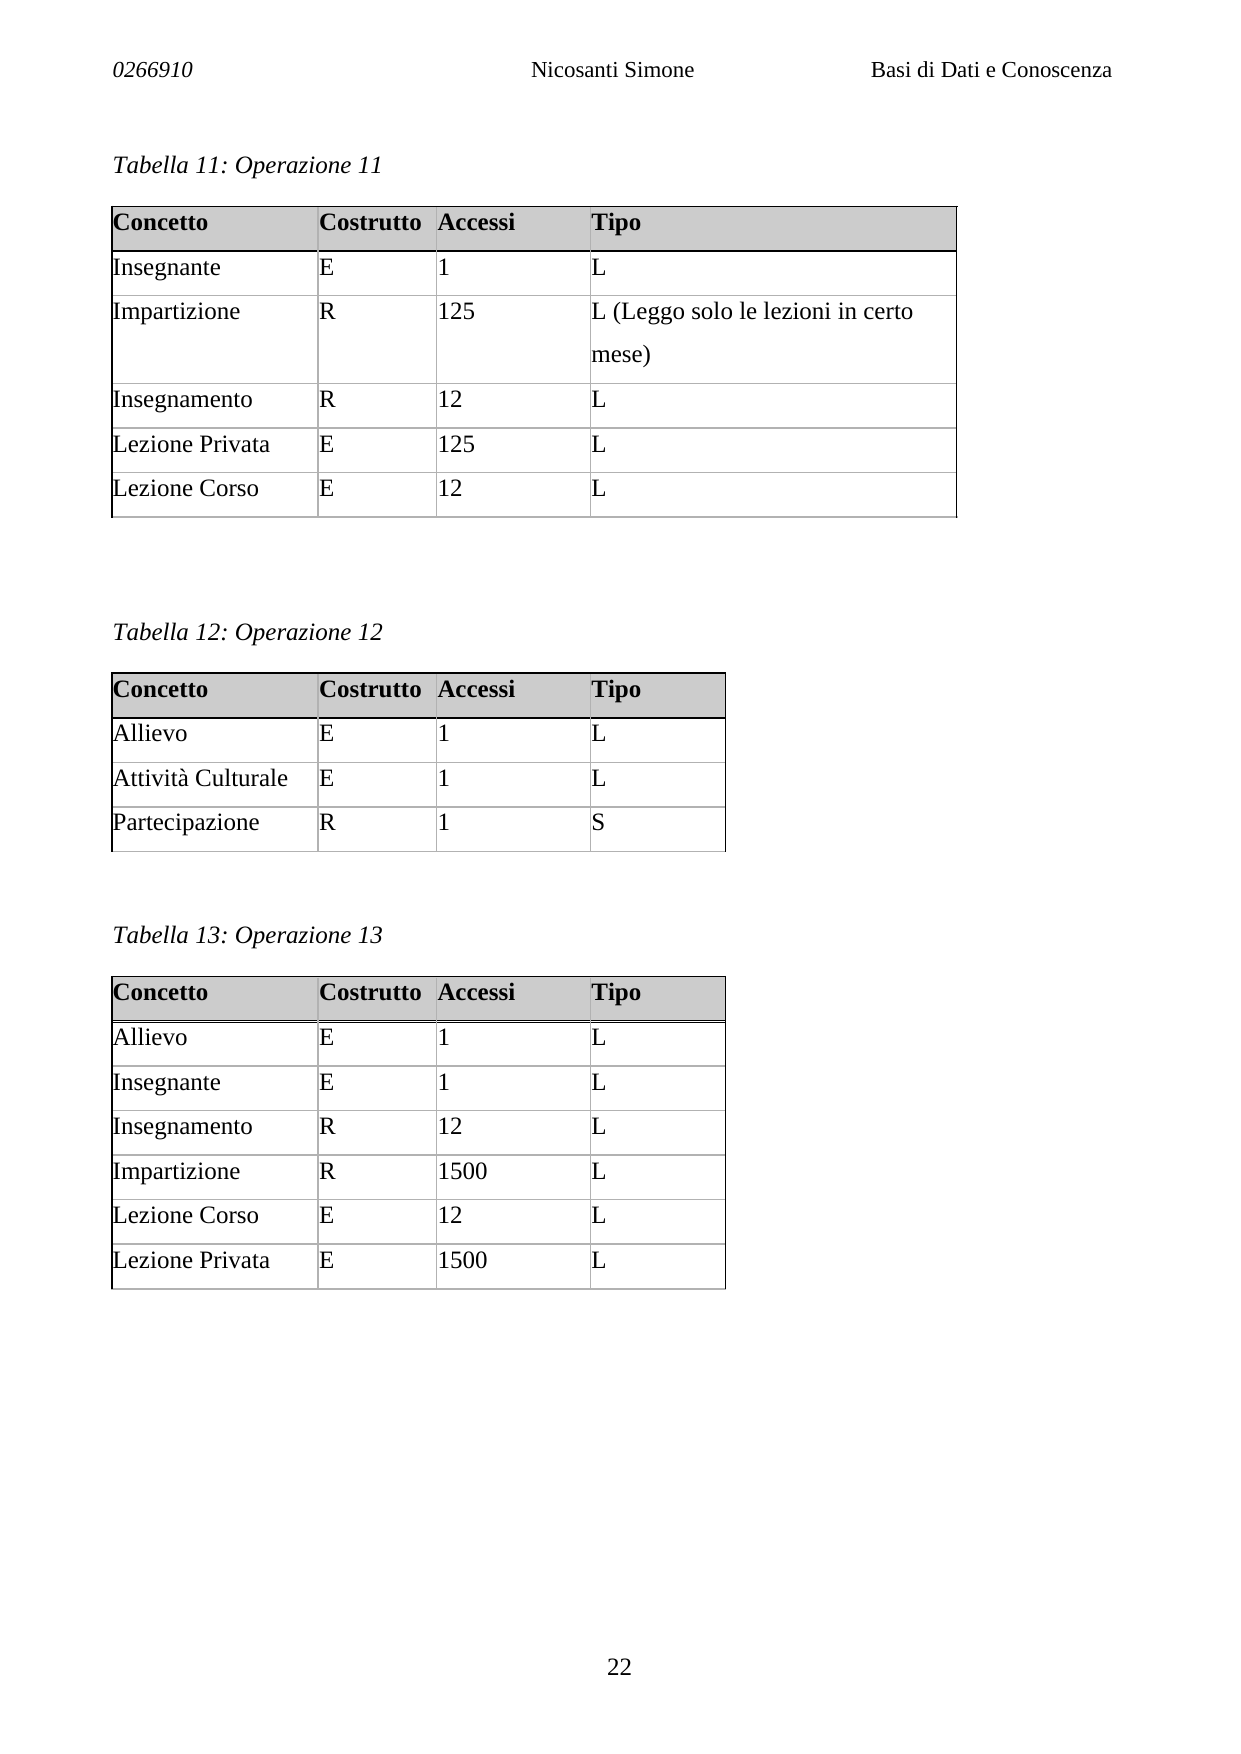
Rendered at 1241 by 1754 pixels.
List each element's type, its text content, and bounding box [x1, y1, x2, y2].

table_cell L [591, 1111, 725, 1154]
table_cell L [591, 1067, 725, 1109]
table_cell E [319, 1023, 436, 1065]
table_cell L [591, 473, 956, 516]
table_cell 1 [437, 763, 590, 806]
table_header Accessi [437, 977, 590, 1020]
table_header Tipo [591, 207, 956, 250]
table_header Concetto [113, 977, 318, 1020]
table_cell E [319, 1067, 436, 1109]
table_cell L [591, 1156, 725, 1199]
table_cell 1 [437, 1023, 590, 1065]
table_cell L (Leggo solo le lezioni in certo mese) [591, 296, 956, 382]
table_cell E [319, 763, 436, 806]
table_cell R [319, 384, 436, 427]
table_cell S [591, 808, 725, 851]
table_cell L [591, 763, 725, 806]
table_header Concetto [113, 207, 317, 250]
table_cell E [319, 1245, 436, 1288]
table_cell E [319, 719, 436, 761]
table_cell L [591, 384, 956, 427]
table_cell 12 [437, 473, 590, 516]
table_cell Partecipazione [113, 808, 317, 851]
table_header Accessi [437, 674, 590, 717]
table_header Costrutto [319, 977, 436, 1020]
table_cell E [319, 473, 436, 516]
table_cell 125 [437, 429, 590, 472]
table_cell R [319, 1156, 436, 1199]
text Tabella 11: Operazione 11 [112, 150, 1128, 179]
table_cell 125 [437, 296, 590, 382]
table_cell 1 [437, 252, 590, 295]
table_cell 12 [437, 1200, 590, 1243]
table_cell Allievo [113, 1023, 317, 1065]
table_header Accessi [437, 207, 590, 250]
table_cell Insegnamento [113, 1111, 317, 1154]
table_cell Lezione Corso [113, 473, 317, 516]
text Tabella 12: Operazione 12 [112, 617, 1128, 645]
table_cell 1 [437, 719, 590, 761]
table_header Tipo [591, 977, 725, 1020]
table_cell Lezione Privata [113, 429, 317, 472]
table_header Costrutto [319, 674, 436, 717]
table_cell R [319, 296, 436, 382]
table_cell Impartizione [113, 296, 317, 382]
table_cell L [591, 1023, 725, 1065]
table_cell R [319, 1111, 436, 1154]
table_cell 12 [437, 1111, 590, 1154]
table_cell L [591, 429, 956, 472]
table_cell 12 [437, 384, 590, 427]
table_cell 1500 [437, 1156, 590, 1199]
table_cell L [591, 719, 725, 761]
table_cell 1 [437, 808, 590, 851]
table_cell L [591, 252, 956, 295]
table_cell 1 [437, 1067, 590, 1109]
table_cell Lezione Privata [113, 1245, 317, 1288]
table_cell Insegnante [113, 1067, 317, 1109]
table_header Tipo [591, 674, 725, 717]
table_cell Lezione Corso [113, 1200, 317, 1243]
table_cell Attività Culturale [113, 763, 317, 806]
table_cell E [319, 252, 436, 295]
table_cell R [319, 808, 436, 851]
table_cell E [319, 1200, 436, 1243]
table_header Costrutto [319, 207, 436, 250]
table_cell E [319, 429, 436, 472]
table_header Concetto [113, 674, 317, 717]
table_cell Allievo [113, 719, 317, 761]
text Tabella 13: Operazione 13 [112, 920, 1128, 949]
table_cell L [591, 1200, 725, 1243]
table_cell L [591, 1245, 725, 1288]
table_cell Insegnante [113, 252, 317, 295]
table_cell Insegnamento [113, 384, 317, 427]
table_cell Impartizione [113, 1156, 317, 1199]
table_cell 1500 [437, 1245, 590, 1288]
